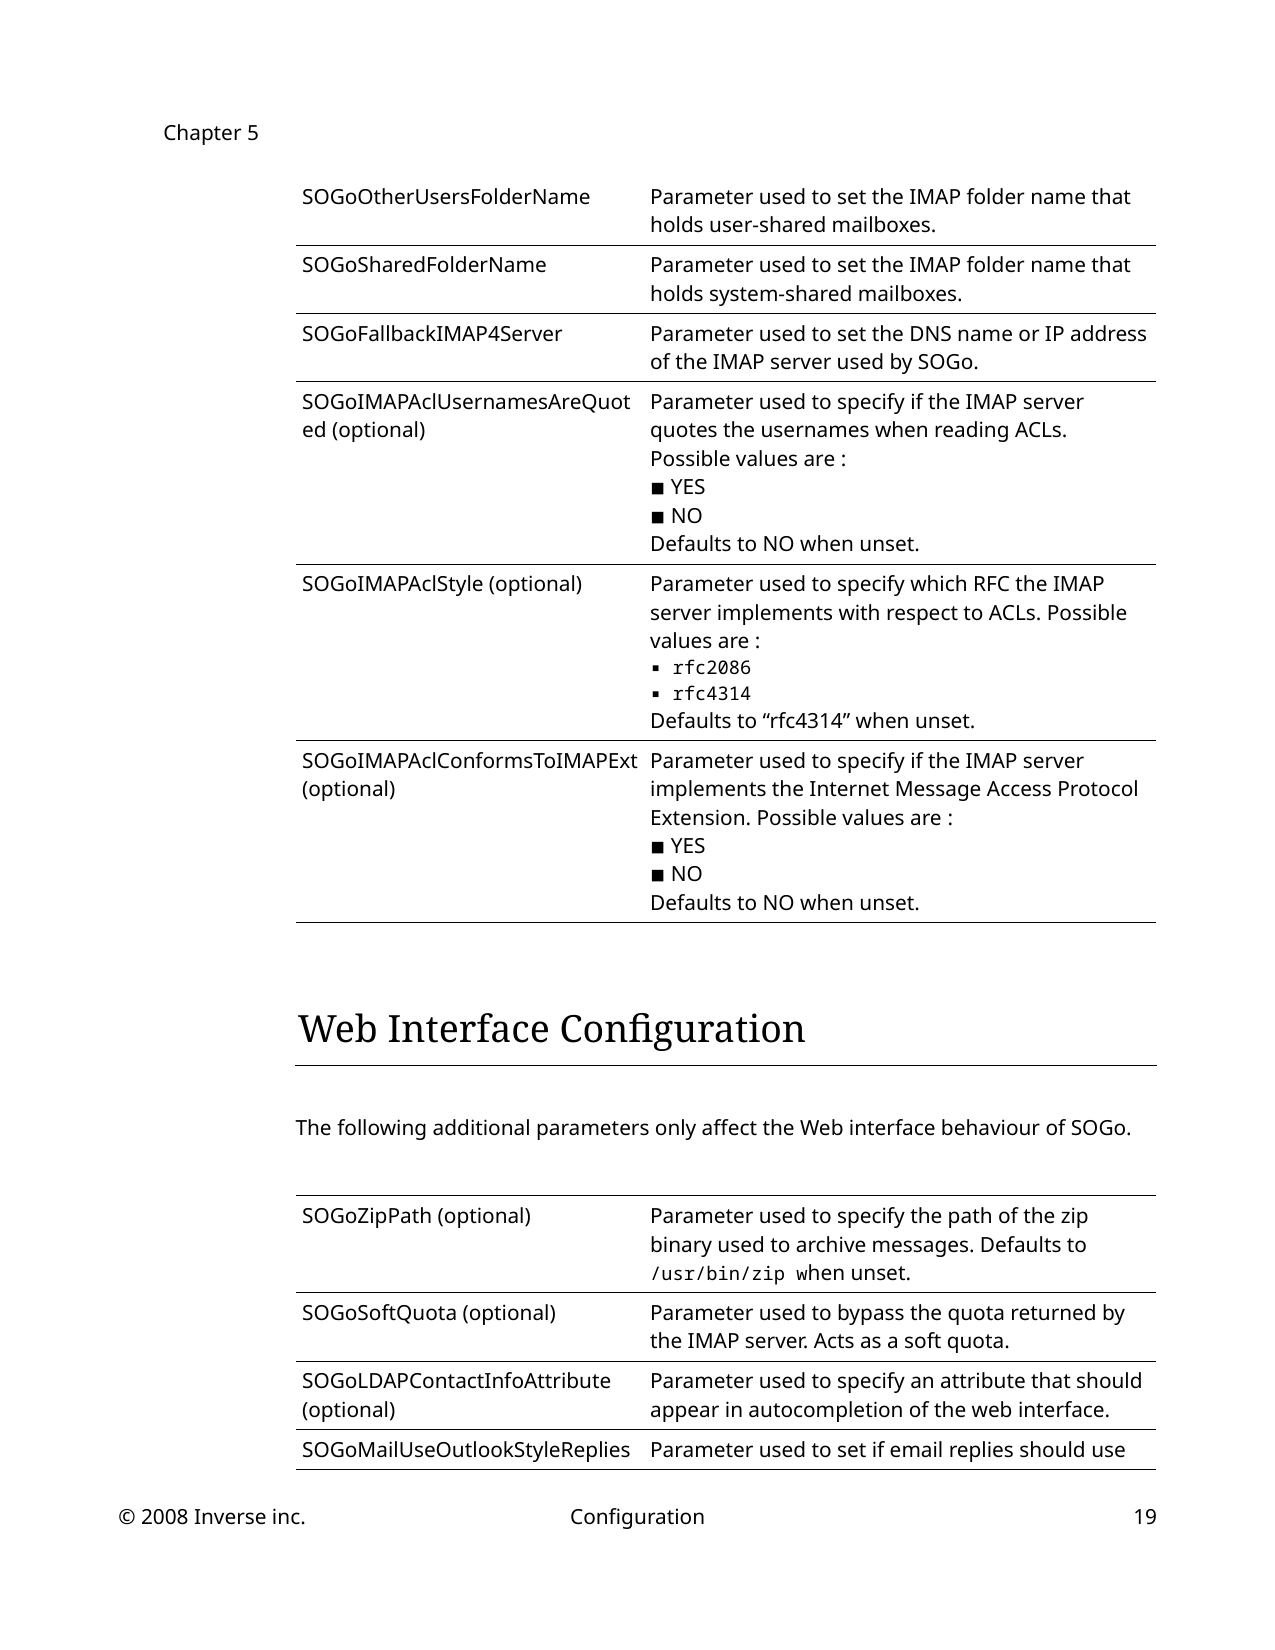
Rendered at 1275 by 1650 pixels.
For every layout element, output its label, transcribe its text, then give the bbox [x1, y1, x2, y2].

table_cell Parameter used to specify if the IMAP server quotes the usernames when reading ACLs. Possible values are : ◾ YES ◾ NO Defaults to NO when unset. [644, 382, 1156, 563]
table_cell Parameter used to specify which RFC the IMAP server implements with respect to ACLs. Possible values are : ◾ rfc2086 ◾ rfc4314 Defaults to “rfc4314” when unset. [644, 565, 1156, 740]
table_cell Parameter used to set the DNS name or IP address of the IMAP server used by SOGo. [644, 314, 1156, 381]
table_cell SOGoSharedFolderName [296, 246, 644, 313]
table_cell SOGoMailUseOutlookStyleReplies [296, 1430, 644, 1469]
table_cell Parameter used to specify if the IMAP server implements the Internet Message Access Protocol Extension. Possible values are : ◾ YES ◾ NO Defaults to NO when unset. [644, 741, 1156, 922]
table_header SOGoZipPath (optional) [296, 1196, 644, 1292]
table_cell SOGoIMAPAclStyle (optional) [296, 565, 644, 740]
table_cell SOGoIMAPAclUsernamesAreQuoted (optional) [296, 382, 644, 563]
table_cell SOGoOtherUsersFolderName [296, 176, 644, 244]
table_cell Parameter used to bypass the quota returned by the IMAP server. Acts as a soft quota. [644, 1293, 1156, 1361]
text The following additional parameters only affect the Web interface behaviour of SOGo. [295, 1113, 1157, 1142]
table_cell SOGoSoftQuota (optional) [296, 1293, 644, 1361]
table_cell SOGoFallbackIMAP4Server [296, 314, 644, 381]
table_cell SOGoIMAPAclConformsToIMAPExt (optional) [296, 741, 644, 922]
subtitle Web Interface Configuration [295, 1002, 1157, 1065]
table_cell Parameter used to set the IMAP folder name that holds user-shared mailboxes. [644, 176, 1156, 244]
table_cell Parameter used to set if email replies should use [644, 1430, 1156, 1469]
table_cell SOGoLDAPContactInfoAttribute (optional) [296, 1362, 644, 1429]
table_cell Parameter used to set the IMAP folder name that holds system-shared mailboxes. [644, 246, 1156, 313]
table_header Parameter used to specify the path of the zip binary used to archive messages. Defaults to /usr/bin/zip when unset. [644, 1196, 1156, 1292]
table_cell Parameter used to specify an attribute that should appear in autocompletion of the web interface. [644, 1362, 1156, 1429]
